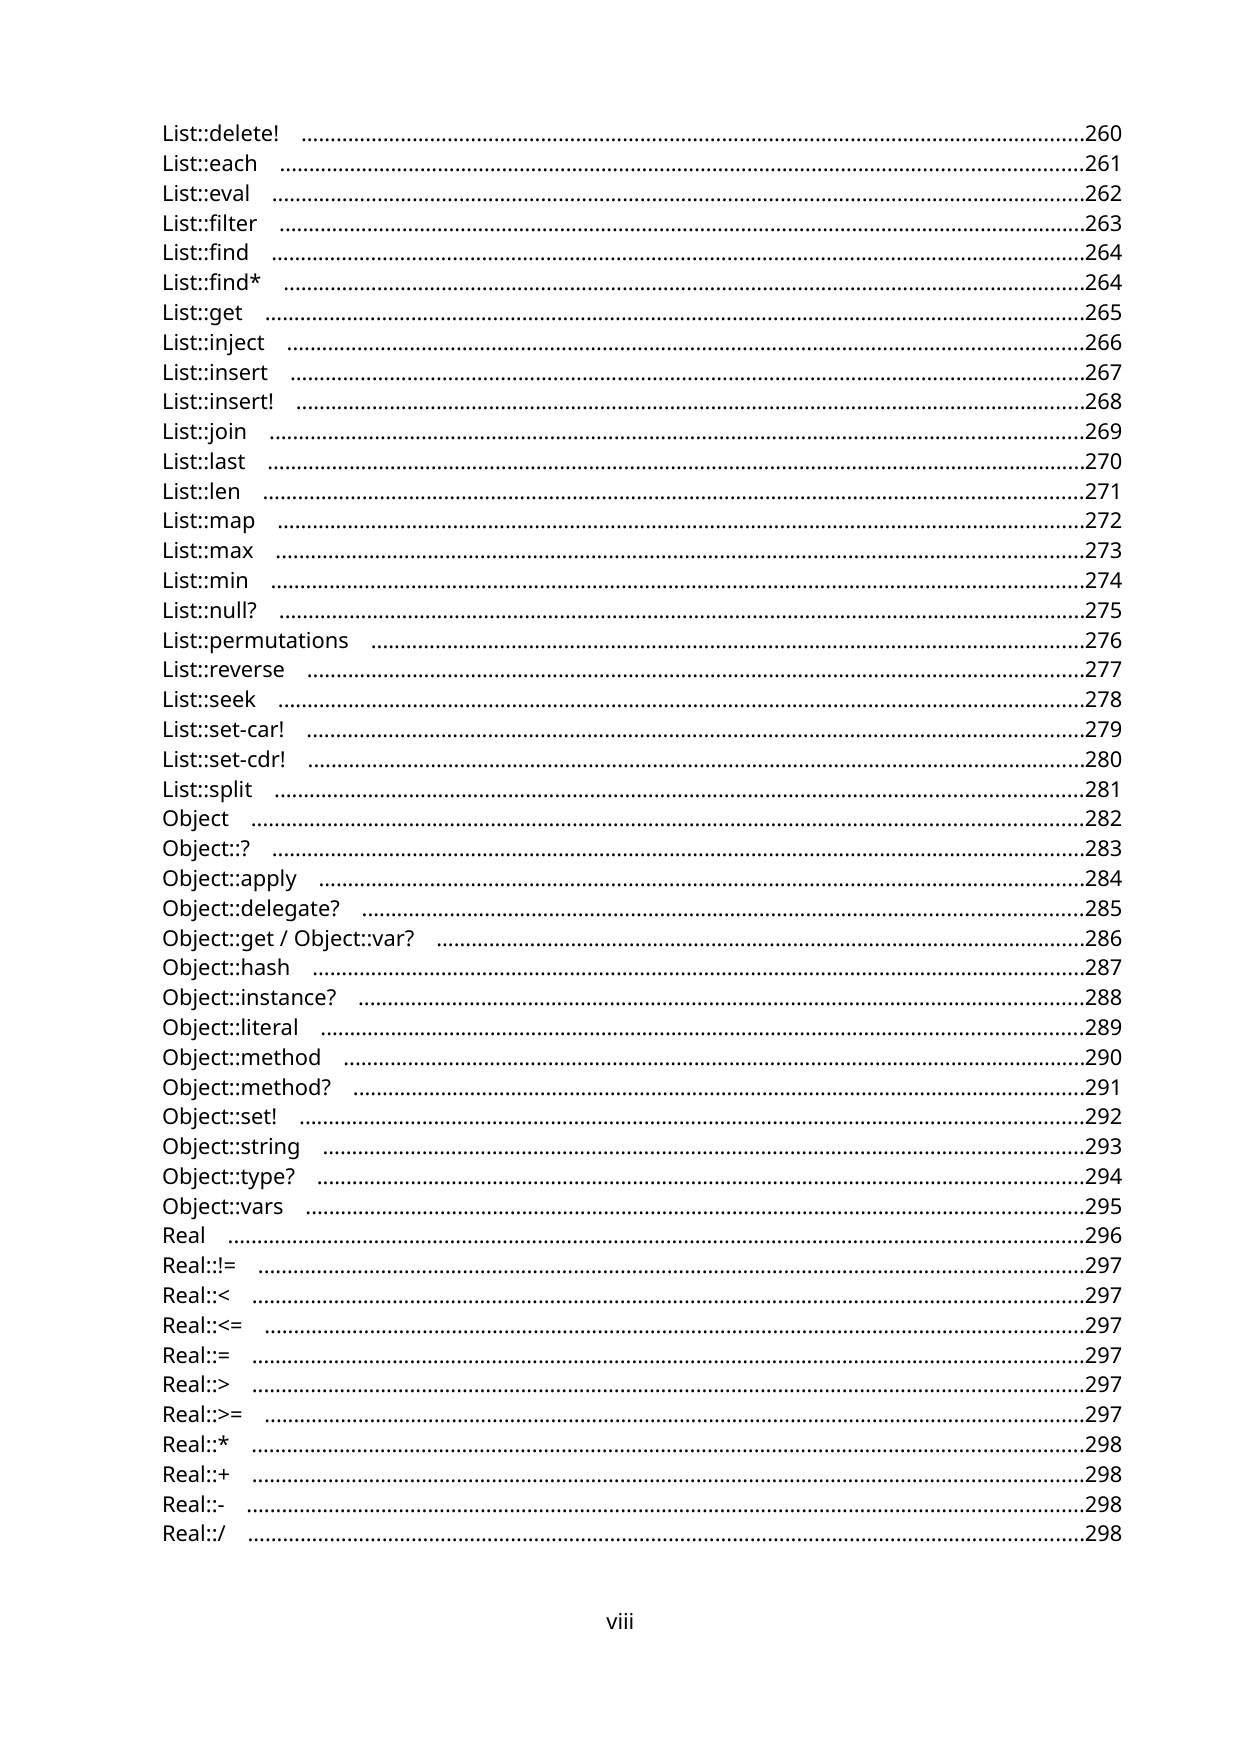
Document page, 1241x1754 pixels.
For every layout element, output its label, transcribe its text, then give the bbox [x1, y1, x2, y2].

text Real::<= 297 [162, 1310, 1122, 1339]
text List::insert 267 [162, 356, 1122, 386]
text List::seek 278 [162, 684, 1122, 714]
text Real 296 [162, 1220, 1122, 1250]
text List::permutations 276 [162, 624, 1122, 654]
text List::filter 263 [162, 207, 1122, 237]
text Object::method 290 [162, 1042, 1122, 1071]
text Object 282 [162, 803, 1122, 833]
text Real::> 297 [162, 1369, 1122, 1399]
text Real::= 297 [162, 1339, 1122, 1369]
text Object::string 293 [162, 1131, 1122, 1161]
text Object::get / Object::var? 286 [162, 922, 1122, 952]
text List::find 264 [162, 237, 1122, 267]
text List::last 270 [162, 446, 1122, 476]
text List::eval 262 [162, 178, 1122, 207]
text List::len 271 [162, 476, 1122, 505]
text List::each 261 [162, 148, 1122, 178]
text List::max 273 [162, 535, 1122, 565]
text Object::vars 295 [162, 1191, 1122, 1220]
text List::null? 275 [162, 595, 1122, 624]
text Object::hash 287 [162, 952, 1122, 982]
text List::get 265 [162, 297, 1122, 327]
text Object::instance? 288 [162, 982, 1122, 1012]
text Object::type? 294 [162, 1161, 1122, 1191]
text List::inject 266 [162, 327, 1122, 356]
text List::min 274 [162, 565, 1122, 595]
text Real::- 298 [162, 1488, 1122, 1518]
text Object::? 283 [162, 833, 1122, 863]
text List::map 272 [162, 505, 1122, 535]
text List::set-car! 279 [162, 714, 1122, 744]
text Real::/ 298 [162, 1518, 1122, 1548]
text Object::method? 291 [162, 1071, 1122, 1101]
text List::set-cdr! 280 [162, 744, 1122, 773]
text Object::literal 289 [162, 1012, 1122, 1042]
text Real::< 297 [162, 1280, 1122, 1310]
text Object::set! 292 [162, 1101, 1122, 1131]
text List::delete! 260 [162, 118, 1122, 148]
text List::find* 264 [162, 267, 1122, 297]
text Real::!= 297 [162, 1250, 1122, 1280]
text Real::>= 297 [162, 1399, 1122, 1429]
text List::join 269 [162, 416, 1122, 446]
text Object::delegate? 285 [162, 893, 1122, 922]
text Object::apply 284 [162, 863, 1122, 893]
text List::insert! 268 [162, 386, 1122, 416]
text List::reverse 277 [162, 654, 1122, 684]
text Real::+ 298 [162, 1459, 1122, 1488]
text Real::* 298 [162, 1429, 1122, 1459]
text List::split 281 [162, 773, 1122, 803]
